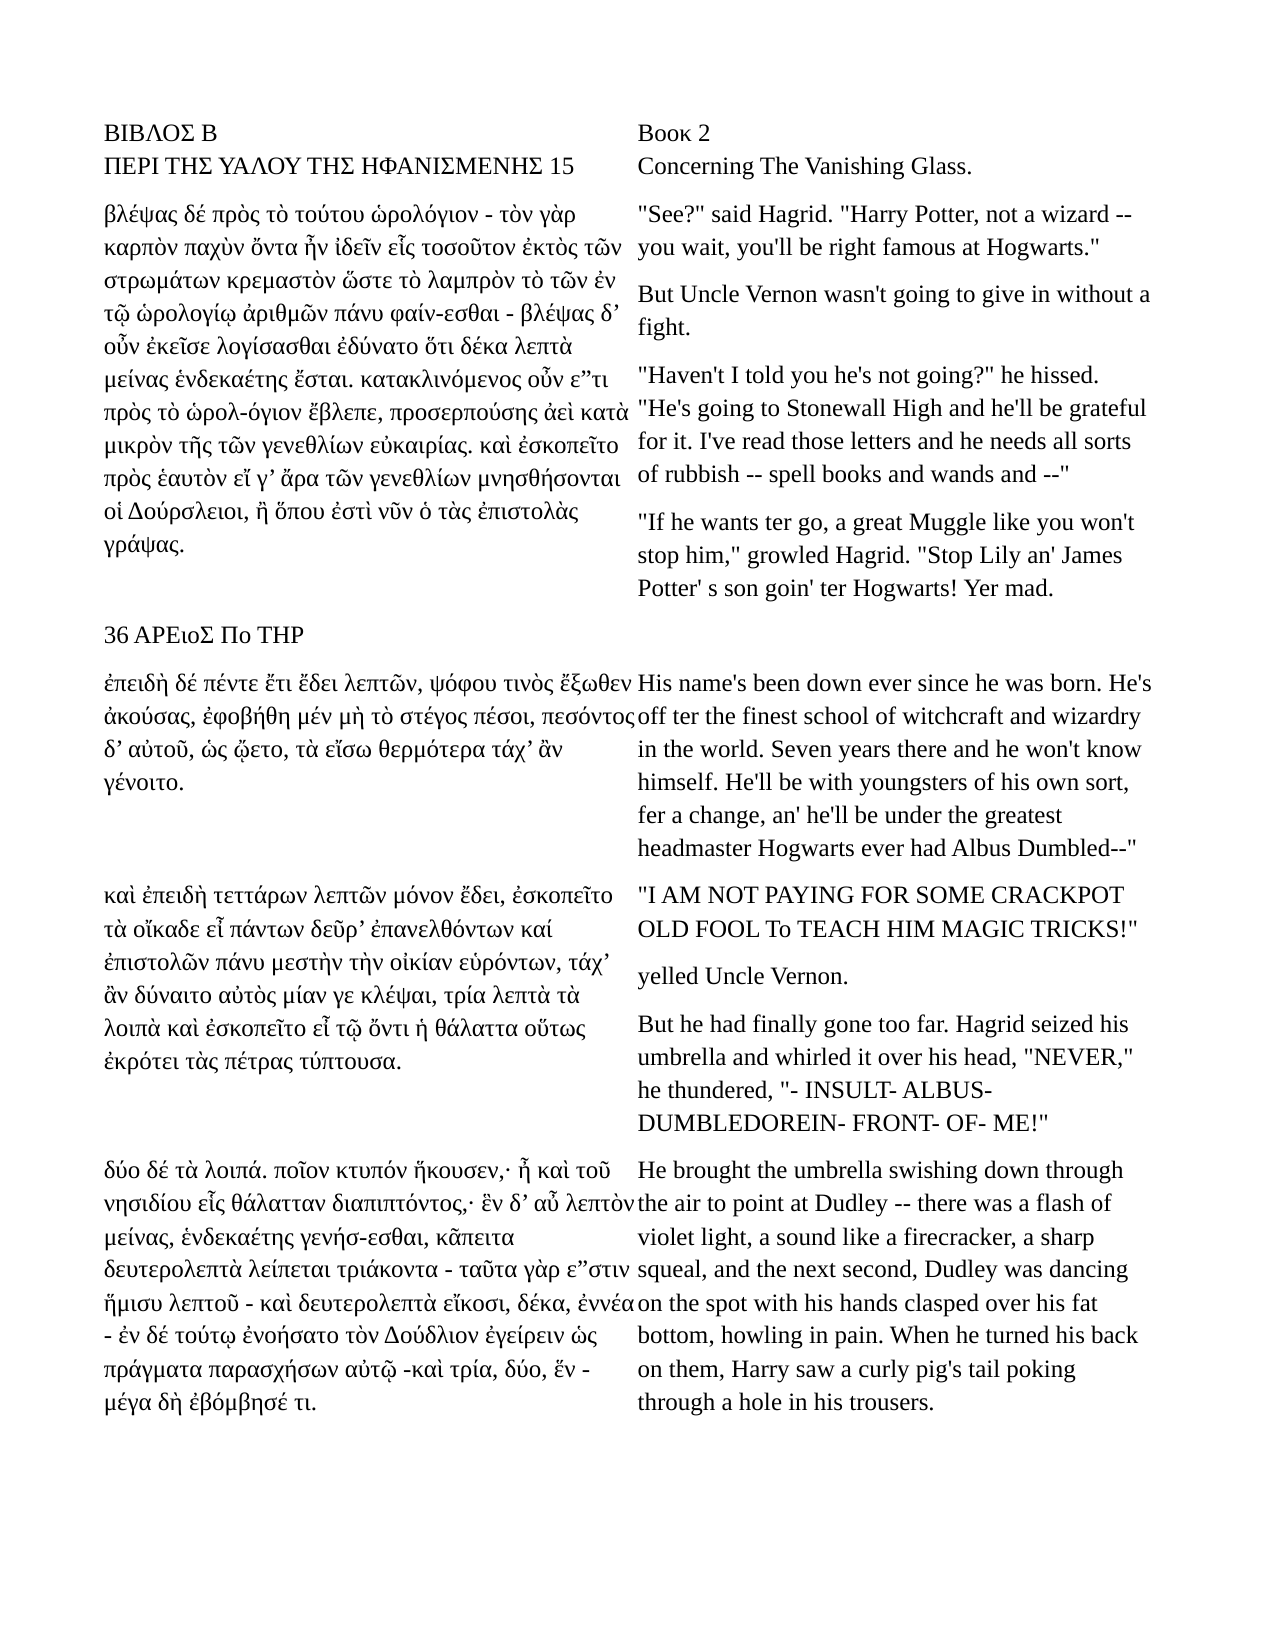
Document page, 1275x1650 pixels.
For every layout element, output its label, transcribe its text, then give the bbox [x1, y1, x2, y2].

table_header ΒΙΒΛΟΣ Β ΠΕΡΙ ΤΗΣ ΥΑΛΟΥ ΤΗΣ ΗΦΑΝΙΣΜΕΝΗΣ 15 [104, 118, 637, 199]
table_cell "See?" said Hagrid. "Harry Potter, not a wizard -- you wait, you'll be right famous at Hogwarts." But Uncle Vernon wasn't going to give in without a fight. "Haven't I told you he's not going?" he hissed. "He's going to Stonewall High and he'll be grateful for it. I've read those letters and he needs all sorts of rubbish -- spell books and wands and --" "If he wants ter go, a great Muggle like you won't stop him," growled Hagrid. "Stop Lily an' James Potter' s son goin' ter Hogwarts! Yer mad. [638, 199, 1157, 620]
table_cell 36 ΑΡΕιοΣ Πο ΤΗΡ [104, 620, 637, 668]
table_cell His name's been down ever since he was born. He's off ter the finest school of witchcraft and wizardry in the world. Seven years there and he won't know himself. He'll be with youngsters of his own sort, fer a change, an' he'll be under the greatest headmaster Hogwarts ever had Albus Dumbled--" [638, 668, 1157, 881]
table_cell βλέψας δέ πρὸς τὸ τούτου ὡρολόγιον - τὸν γὰρ καρπὸν παχὺν ὄντα ἦν ἰδεῖν εἷς τοσοῦτον ἐκτὸς τῶν στρωμάτων κρεμαστὸν ὥστε τὸ λαμπρὸν τὸ τῶν ἐν τῷ ὡρολογίῳ ἀριθμῶν πάνυ φαίν-εσθαι - βλέψας δ’ οὖν ἐκεῖσε λογίσασθαι ἐδύνατο ὅτι δέκα λεπτὰ μείνας ἑνδεκαέτης ἔσται. κατακλινόμενος οὖν ε”τι πρὸς τὸ ὡρολ-όγιον ἔβλεπε, προσερπούσης ἀεὶ κατὰ μικρὸν τῆς τῶν γενεθλίων εὐκαιρίας. καὶ ἐσκοπεῖτο πρὸς ἑαυτὸν εἴ γ’ ἄρα τῶν γενεθλίων μνησθήσονται οἱ Δούρσλειοι, ἢ ὅπου ἐστὶ νῦν ὁ τὰς ἐπιστολὰς γράψας. [104, 199, 637, 620]
table_cell [638, 620, 1157, 668]
table_header Βοοκ 2 Concerning The Vanishing Glass. [638, 118, 1157, 199]
table_cell He brought the umbrella swishing down through the air to point at Dudley -- there was a flash of violet light, a sound like a firecracker, a sharp squeal, and the next second, Dudley was dancing on the spot with his hands clasped over his fat bottom, howling in pain. When he turned his back on them, Harry saw a curly pig's tail poking through a hole in his trousers. [638, 1156, 1157, 1434]
table_cell καὶ ἐπειδὴ τεττάρων λεπτῶν μόνον ἔδει, ἐσκοπεῖτο τὰ οἴκαδε εἶ πάντων δεῦρ’ ἐπανελθόντων καί ἐπιστολῶν πάνυ μεστὴν τὴν οἰκίαν εὑρόντων, τάχ’ ἂν δύναιτο αὐτὸς μίαν γε κλέψαι, τρία λεπτὰ τὰ λοιπὰ καὶ ἐσκοπεῖτο εἶ τῷ ὄντι ἡ θάλαττα οὕτως ἐκρότει τὰς πέτρας τύπτουσα. [104, 881, 637, 1156]
table_cell δύο δέ τὰ λοιπά. ποῖον κτυπόν ἥκουσεν,· ἦ καὶ τοῦ νησιδίου εἷς θάλατταν διαπιπτόντος,· ἓν δ’ αὖ λεπτὸν μείνας, ἑνδεκαέτης γενήσ-εσθαι, κᾶπειτα δευτερολεπτὰ λείπεται τριάκοντα - ταῦτα γὰρ ε”στιν ἥμισυ λεπτοῦ - καὶ δευτερολεπτὰ εἴκοσι, δέκα, ἐννέα - ἐν δέ τούτῳ ἐνοήσατο τὸν Δούδλιον ἐγείρειν ὡς πράγματα παρασχήσων αὐτῷ -καὶ τρία, δύο, ἕν -μέγα δὴ ἐβόμβησέ τι. [104, 1156, 637, 1434]
table_cell "I AM NOT PAYING FOR SOME CRACKPOT OLD FOOL To TEACH HIM MAGIC TRICKS!" yelled Uncle Vernon. But he had finally gone too far. Hagrid seized his umbrella and whirled it over his head, "NEVER," he thundered, "- INSULT- ALBUS- DUMBLEDOREIN- FRONT- OF- ME!" [638, 881, 1157, 1156]
table_cell ἐπειδὴ δέ πέντε ἔτι ἔδει λεπτῶν, ψόφου τινὸς ἔξωθεν ἀκούσας, ἐφοβήθη μέν μὴ τὸ στέγος πέσοι, πεσόντος δ’ αὐτοῦ, ὡς ᾤετο, τὰ εἴσω θερμότερα τάχ’ ἂν γένοιτο. [104, 668, 637, 881]
